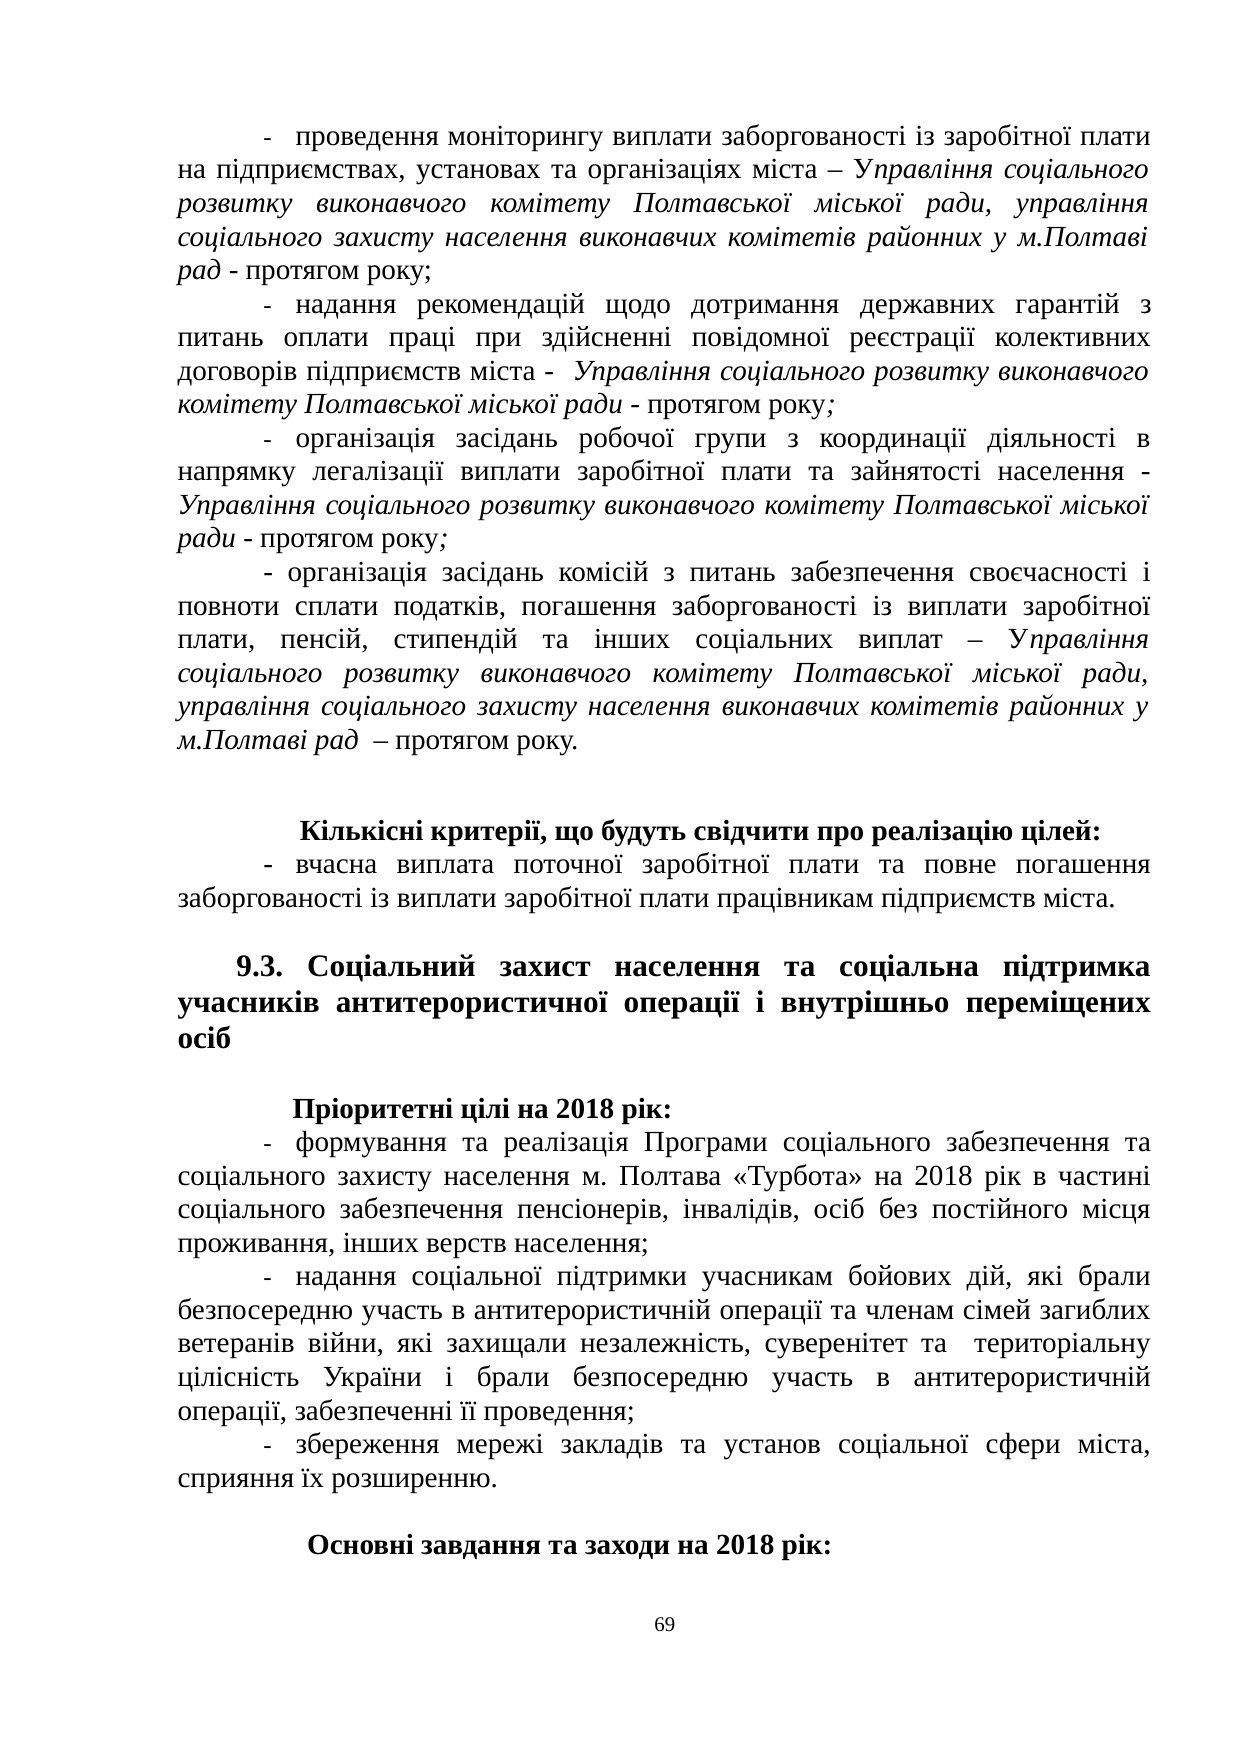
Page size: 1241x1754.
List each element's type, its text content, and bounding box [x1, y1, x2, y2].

text 9.3. Соціальний захист населення та соціальна підтримка учасників антитерористичної операції і внутрішньо переміщених осіб [177, 947, 1152, 1055]
list формування та реалізація Програми соціального забезпечення та соціального захисту населення м. Полтава «Турбота» на 2018 рік в частині соціального забезпечення пенсіонерів, інвалідів, осіб без постійного місця проживання, інших верств населення; [177, 1124, 1152, 1258]
list надання соціальної підтримки учасникам бойових дій, які брали безпосередню участь в антитерористичній операції та членам сімей загиблих ветеранів війни, які захищали незалежність, суверенітет та територіальну цілісність України і брали безпосередню участь в антитерористичній операції, забезпеченні її проведення; [177, 1258, 1152, 1426]
list організація засідань робочої групи з координації діяльності в напрямку легалізації виплати заробітної плати та зайнятості населення - Управління соціального розвитку виконавчого комітету Полтавської міської ради - протягом року; [177, 420, 1152, 554]
text - організація засідань комісій з питань забезпечення своєчасності і повноти сплати податків, погашення заборгованості із виплати заробітної плати, пенсій, стипендій та інших соціальних виплат – Управління соціального розвитку виконавчого комітету Полтавської міської ради, управління соціального захисту населення виконавчих комітетів районних у м.Полтаві рад – протягом року. [177, 554, 1152, 755]
list надання рекомендацій щодо дотримання державних гарантій з питань оплати праці при здійсненні повідомної реєстрації колективних договорів підприємств міста - Управління соціального розвитку виконавчого комітету Полтавської міської ради - протягом року; [177, 286, 1152, 420]
list проведення моніторингу виплати заборгованості із заробітної плати на підприємствах, установах та організаціях міста – Управління соціального розвитку виконавчого комітету Полтавської міської ради, управління соціального захисту населення виконавчих комітетів районних у м.Полтаві рад - протягом року; [177, 118, 1152, 286]
list вчасна виплата поточної заробітної плати та повне погашення заборгованості із виплати заробітної плати працівникам підприємств міста. [177, 846, 1152, 913]
text Кількісні критерії, що будуть свідчити про реалізацію цілей: [177, 813, 1152, 846]
text Пріоритетні цілі на 2018 рік: [177, 1091, 1152, 1124]
list збереження мережі закладів та установ соціальної сфери міста, сприяння їх розширенню. [177, 1426, 1152, 1493]
text Основні завдання та заходи на 2018 рік: [177, 1527, 1152, 1560]
